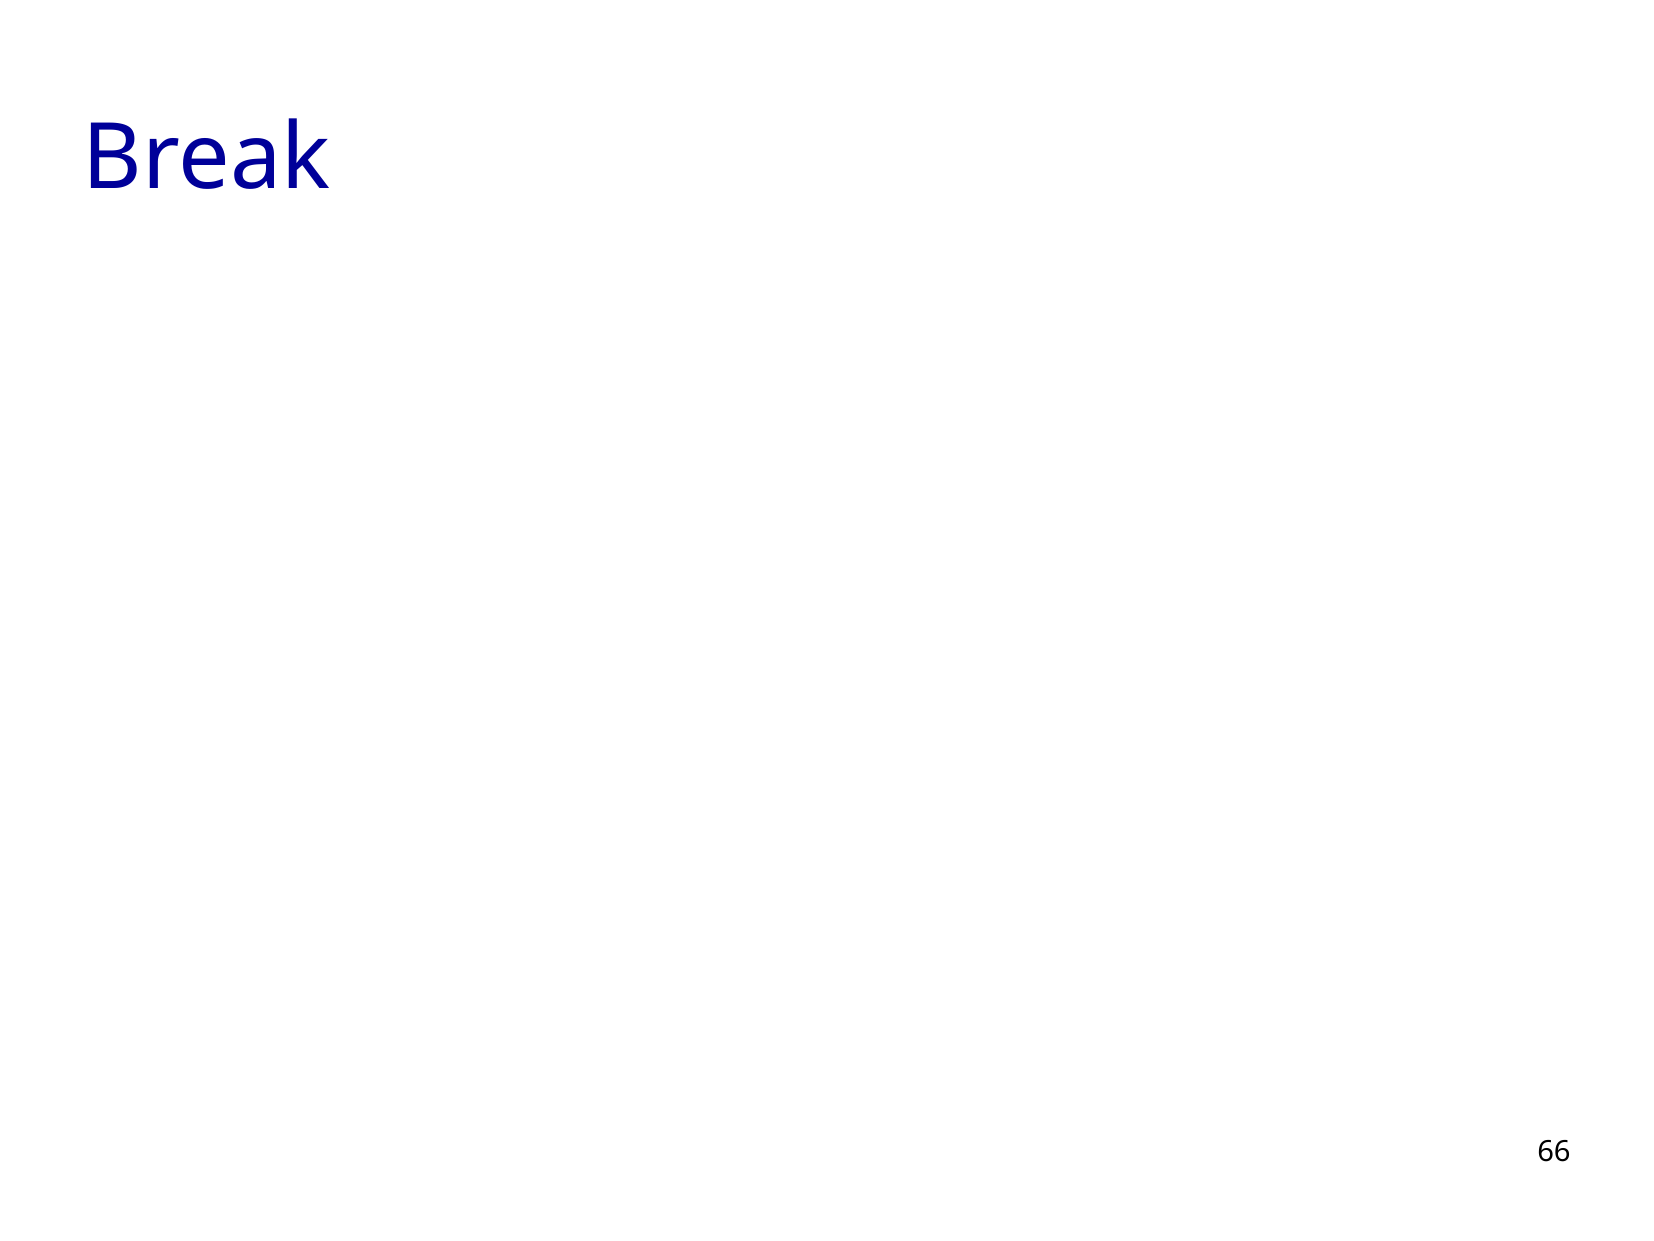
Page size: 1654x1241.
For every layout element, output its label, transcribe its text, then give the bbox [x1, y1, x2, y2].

title Break [82, 49, 1571, 257]
